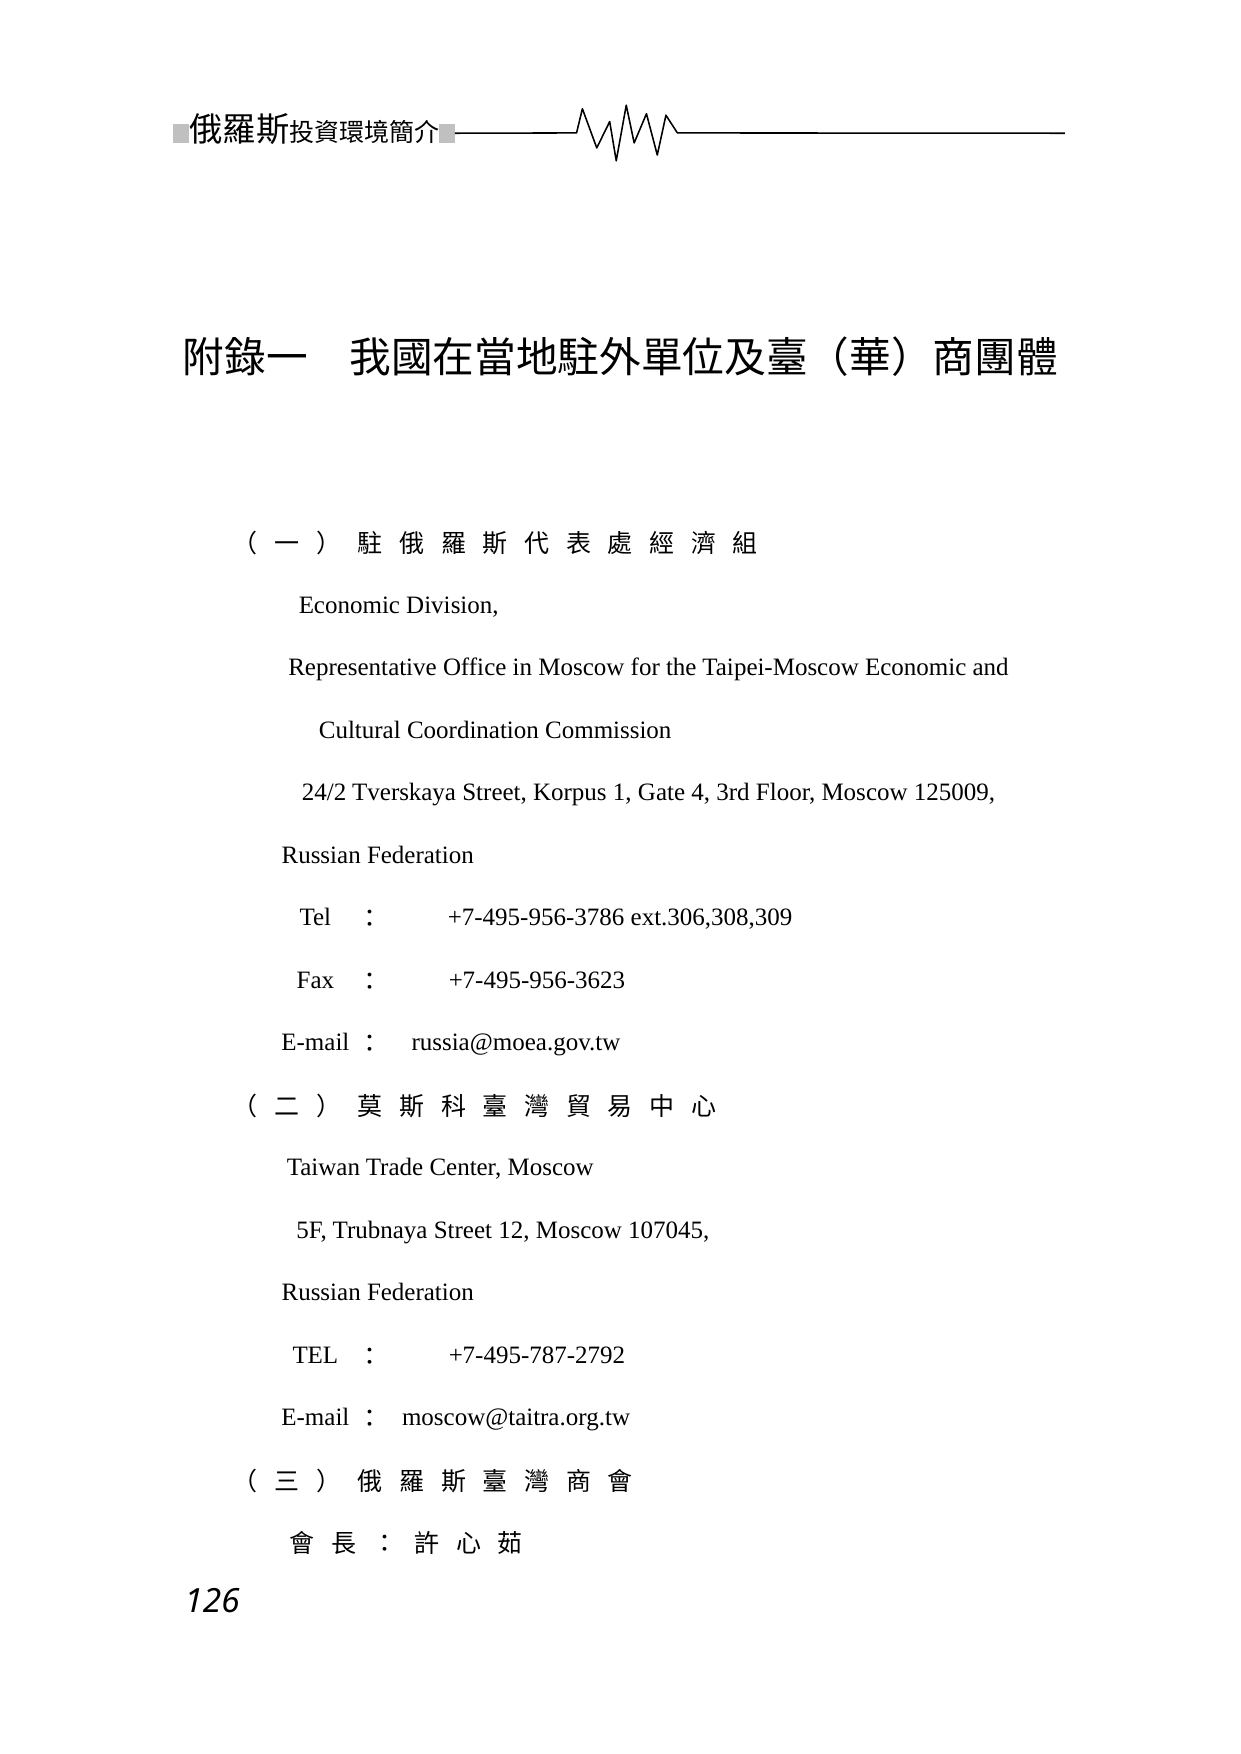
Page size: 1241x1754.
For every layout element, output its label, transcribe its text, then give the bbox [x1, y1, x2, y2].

text 附錄一 我國在當地駐外單位及臺（華）商團體 [183, 313, 1058, 375]
text TEL： +7-495-787-2792 [207, 1313, 1058, 1375]
text E-mail：russia@moea.gov.tw [207, 1000, 1058, 1063]
text 24/2 Tverskaya Street, Korpus 1, Gate 4, 3rd Floor, Moscow 125009, [207, 750, 1058, 813]
text 5F, Trubnaya Street 12, Moscow 107045, [207, 1188, 1058, 1250]
text Taiwan Trade Center, Moscow [207, 1125, 1058, 1188]
text Russian Federation [207, 813, 1058, 875]
text （一）駐俄羅斯代表處經濟組 [207, 500, 1058, 563]
text Fax： +7-495-956-3623 [207, 938, 1058, 1000]
text Russian Federation [207, 1250, 1058, 1313]
text Economic Division, [207, 563, 1058, 625]
text E-mail：moscow@taitra.org.tw [207, 1375, 1058, 1438]
text Tel： +7-495-956-3786 ext.306,308,309 [207, 875, 1058, 938]
text （三）俄羅斯臺灣商會 [207, 1438, 1058, 1500]
text 會長：許心茹 [207, 1500, 1058, 1563]
text Representative Office in Moscow for the Taipei-Moscow Economic and Cultural Coordination Commission [207, 625, 1058, 750]
text （二）莫斯科臺灣貿易中心 [207, 1063, 1058, 1125]
